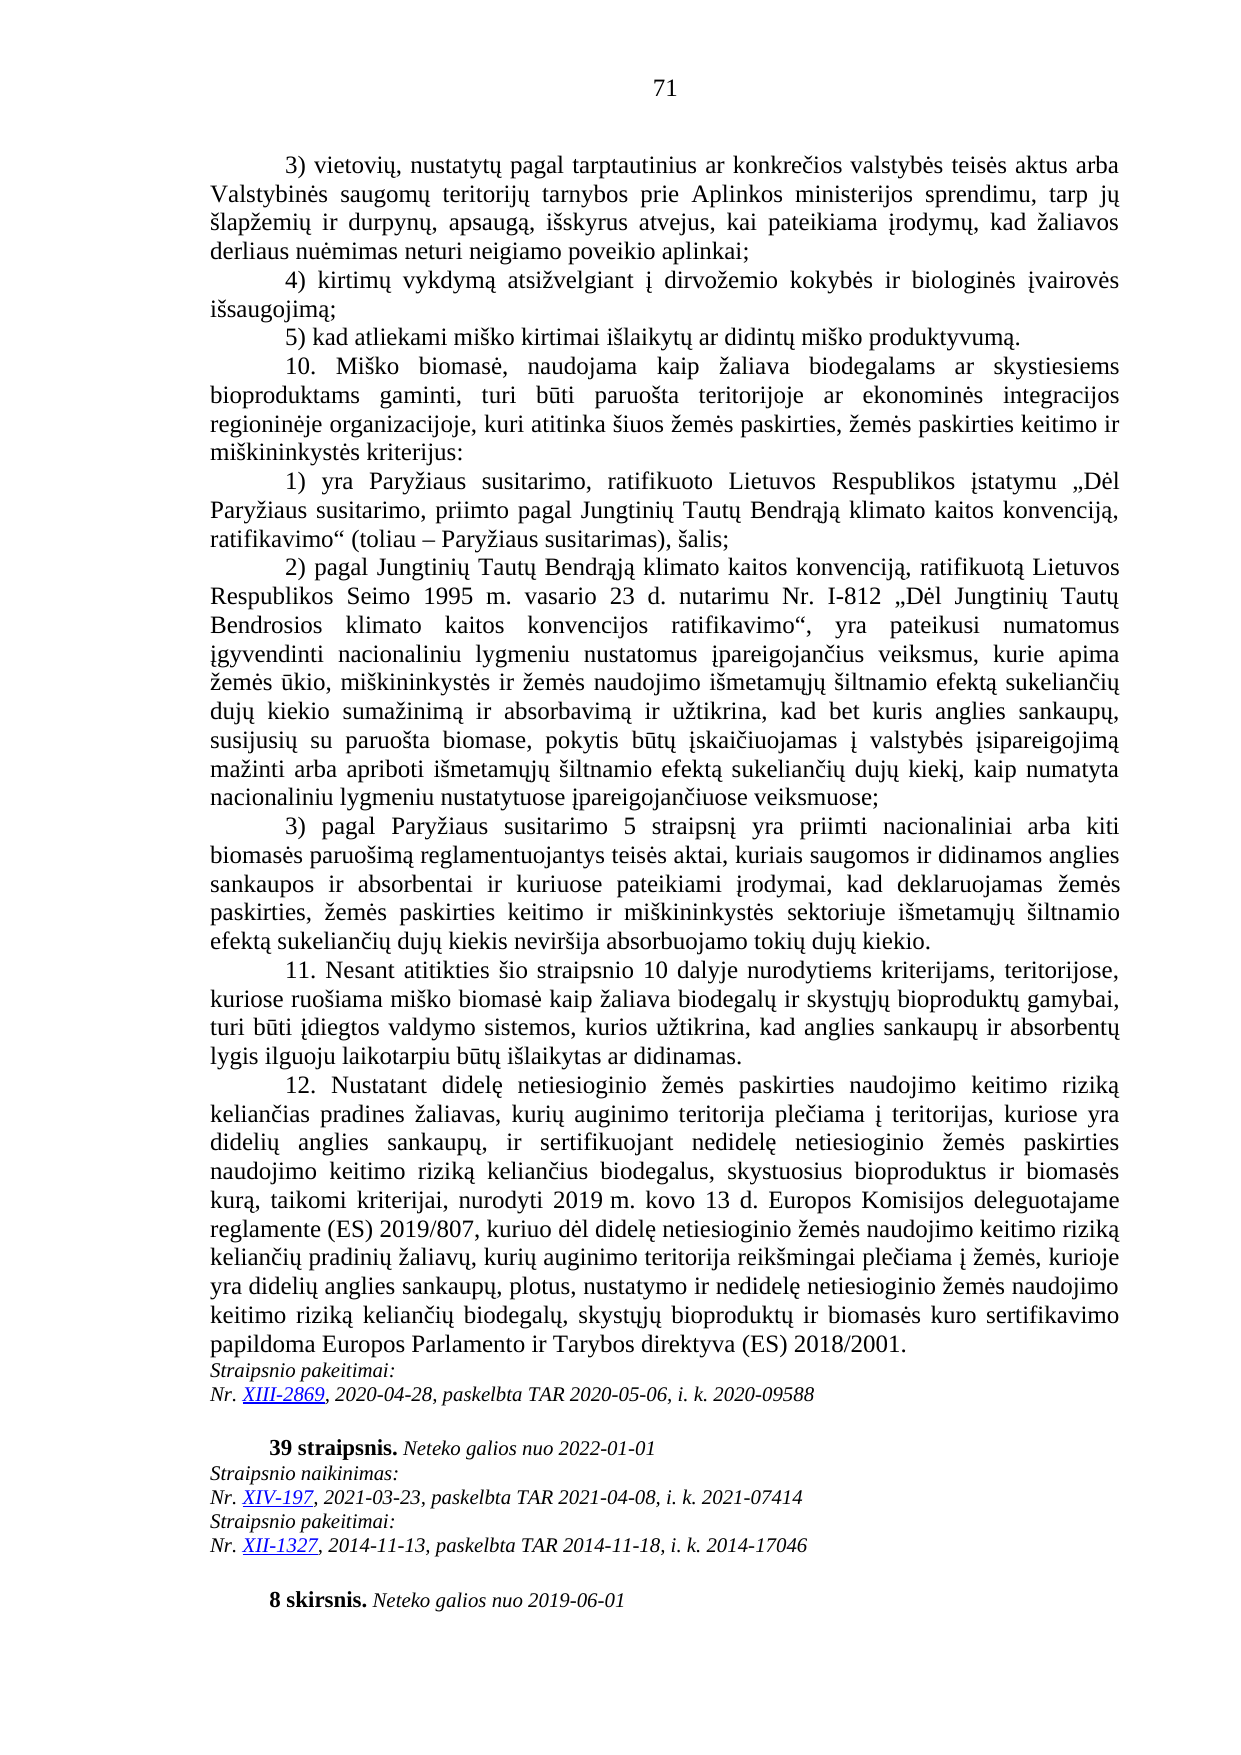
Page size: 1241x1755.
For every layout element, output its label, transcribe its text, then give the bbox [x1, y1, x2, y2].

text Straipsnio pakeitimai: [210, 1357, 1120, 1382]
text 4) kirtimų vykdymą atsižvelgiant į dirvožemio kokybės ir biologinės įvairovės išsaugojimą; [210, 265, 1120, 322]
text Nr. XIV-197, 2021-03-23, paskelbta TAR 2021-04-08, i. k. 2021-07414 [210, 1485, 1120, 1509]
text Straipsnio naikinimas: [210, 1461, 1120, 1485]
text Nr. XII-1327, 2014-11-13, paskelbta TAR 2014-11-18, i. k. 2014-17046 [210, 1533, 1120, 1557]
text 2) pagal Jungtinių Tautų Bendrąją klimato kaitos konvenciją, ratifikuotą Lietuvos Respublikos Seimo 1995 m. vasario 23 d. nutarimu Nr. I-812 „Dėl Jungtinių Tautų Bendrosios klimato kaitos konvencijos ratifikavimo“, yra pateikusi numatomus įgyvendinti nacionaliniu lygmeniu nustatomus įpareigojančius veiksmus, kurie apima žemės ūkio, miškininkystės ir žemės naudojimo išmetamųjų šiltnamio efektą sukeliančių dujų kiekio sumažinimą ir absorbavimą ir užtikrina, kad bet kuris anglies sankaupų, susijusių su paruošta biomase, pokytis būtų įskaičiuojamas į valstybės įsipareigojimą mažinti arba apriboti išmetamųjų šiltnamio efektą sukeliančių dujų kiekį, kaip numatyta nacionaliniu lygmeniu nustatytuose įpareigojančiuose veiksmuose; [210, 552, 1120, 811]
text 5) kad atliekami miško kirtimai išlaikytų ar didintų miško produktyvumą. [210, 322, 1120, 351]
text 10. Miško biomasė, naudojama kaip žaliava biodegalams ar skystiesiems bioproduktams gaminti, turi būti paruošta teritorijoje ar ekonominės integracijos regioninėje organizacijoje, kuri atitinka šiuos žemės paskirties, žemės paskirties keitimo ir miškininkystės kriterijus: [210, 351, 1120, 466]
text Nr. XIII-2869, 2020-04-28, paskelbta TAR 2020-05-06, i. k. 2020-09588 [210, 1382, 1120, 1406]
text 12. Nustatant didelę netiesioginio žemės paskirties naudojimo keitimo riziką keliančias pradines žaliavas, kurių auginimo teritorija plečiama į teritorijas, kuriose yra didelių anglies sankaupų, ir sertifikuojant nedidelę netiesioginio žemės paskirties naudojimo keitimo riziką keliančius biodegalus, skystuosius bioproduktus ir biomasės kurą, taikomi kriterijai, nurodyti 2019 m. kovo 13 d. Europos Komisijos deleguotajame reglamente (ES) 2019/807, kuriuo dėl didelę netiesioginio žemės naudojimo keitimo riziką keliančių pradinių žaliavų, kurių auginimo teritorija reikšmingai plečiama į žemės, kurioje yra didelių anglies sankaupų, plotus, nustatymo ir nedidelę netiesioginio žemės naudojimo keitimo riziką keliančių biodegalų, skystųjų bioproduktų ir biomasės kuro sertifikavimo papildoma Europos Parlamento ir Tarybos direktyva (ES) 2018/2001. [210, 1070, 1120, 1357]
text Straipsnio pakeitimai: [210, 1509, 1120, 1533]
text 8 skirsnis. Neteko galios nuo 2019-06-01 [210, 1586, 1120, 1612]
text 11. Nesant atitikties šio straipsnio 10 dalyje nurodytiems kriterijams, teritorijose, kuriose ruošiama miško biomasė kaip žaliava biodegalų ir skystųjų bioproduktų gamybai, turi būti įdiegtos valdymo sistemos, kurios užtikrina, kad anglies sankaupų ir absorbentų lygis ilguoju laikotarpiu būtų išlaikytas ar didinamas. [210, 955, 1120, 1070]
text 39 straipsnis. Neteko galios nuo 2022-01-01 [210, 1434, 1120, 1461]
text 3) pagal Paryžiaus susitarimo 5 straipsnį yra priimti nacionaliniai arba kiti biomasės paruošimą reglamentuojantys teisės aktai, kuriais saugomos ir didinamos anglies sankaupos ir absorbentai ir kuriuose pateikiami įrodymai, kad deklaruojamas žemės paskirties, žemės paskirties keitimo ir miškininkystės sektoriuje išmetamųjų šiltnamio efektą sukeliančių dujų kiekis neviršija absorbuojamo tokių dujų kiekio. [210, 811, 1120, 955]
text 3) vietovių, nustatytų pagal tarptautinius ar konkrečios valstybės teisės aktus arba Valstybinės saugomų teritorijų tarnybos prie Aplinkos ministerijos sprendimu, tarp jų šlapžemių ir durpynų, apsaugą, išskyrus atvejus, kai pateikiama įrodymų, kad žaliavos derliaus nuėmimas neturi neigiamo poveikio aplinkai; [210, 150, 1120, 265]
text 1) yra Paryžiaus susitarimo, ratifikuoto Lietuvos Respublikos įstatymu „Dėl Paryžiaus susitarimo, priimto pagal Jungtinių Tautų Bendrąją klimato kaitos konvenciją, ratifikavimo“ (toliau – Paryžiaus susitarimas), šalis; [210, 466, 1120, 552]
